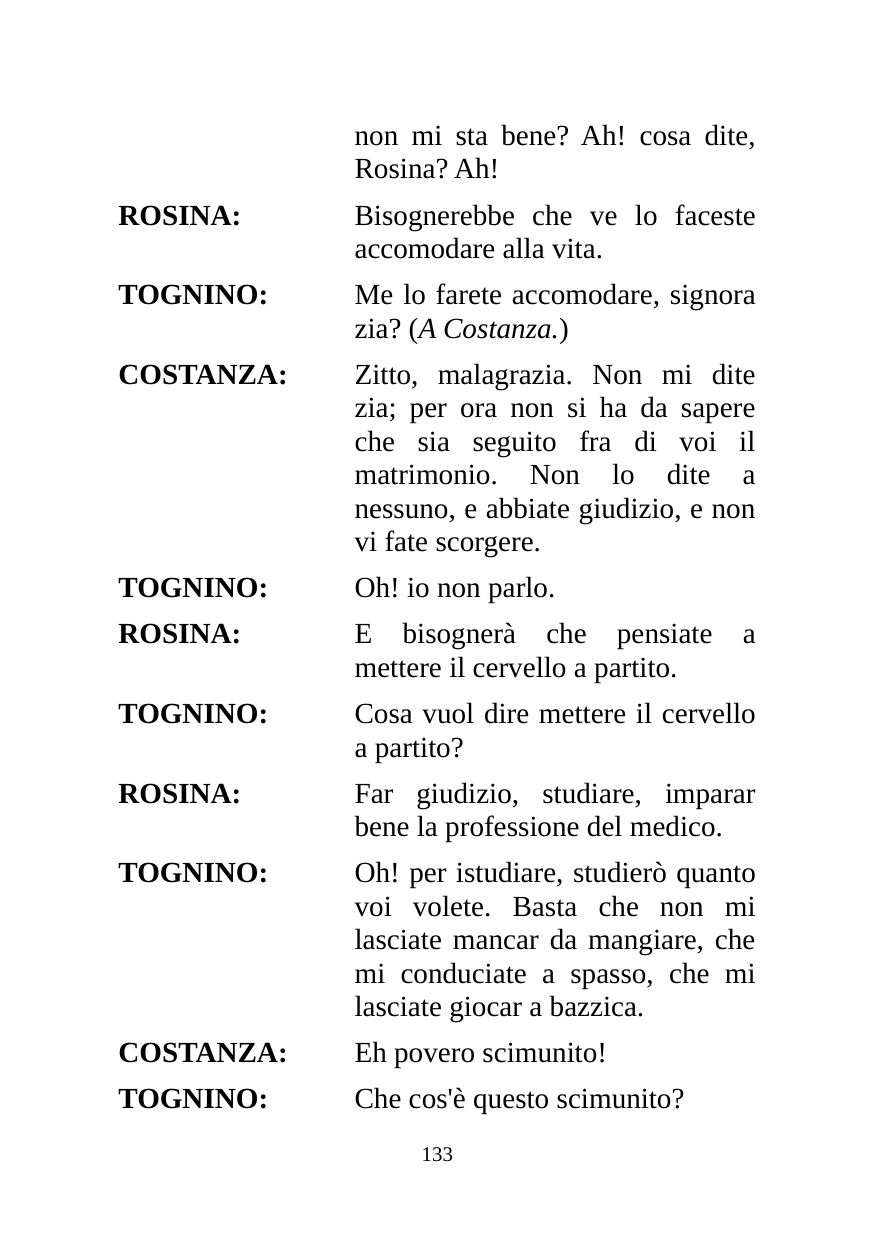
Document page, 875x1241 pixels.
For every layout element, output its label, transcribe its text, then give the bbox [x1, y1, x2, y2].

text non mi sta bene? Ah! cosa dite, Rosina? Ah! [118, 118, 756, 185]
text TOGNINO: Me lo farete accomodare, signora zia? (A Costanza.) [118, 277, 756, 344]
text COSTANZA: Eh povero scimunito! [118, 1036, 756, 1069]
text COSTANZA: Zitto, malagrazia. Non mi dite zia; per ora non si ha da sapere che sia seguito fra di voi il matrimonio. Non lo dite a nessuno, e abbiate giudizio, e non vi fate scorgere. [118, 357, 756, 558]
text ROSINA: E bisognerà che pensiate a mettere il cervello a partito. [118, 617, 756, 684]
text ROSINA: Far giudizio, studiare, imparar bene la professione del medico. [118, 776, 756, 843]
text TOGNINO: Oh! io non parlo. [118, 571, 756, 604]
text ROSINA: Bisognerebbe che ve lo faceste accomodare alla vita. [118, 198, 756, 265]
text TOGNINO: Che cos'è questo scimunito? [118, 1082, 756, 1115]
text TOGNINO: Cosa vuol dire mettere il cervello a partito? [118, 696, 756, 763]
text TOGNINO: Oh! per istudiare, studierò quanto voi volete. Basta che non mi lasciate mancar da mangiare, che mi conduciate a spasso, che mi lasciate giocar a bazzica. [118, 855, 756, 1023]
